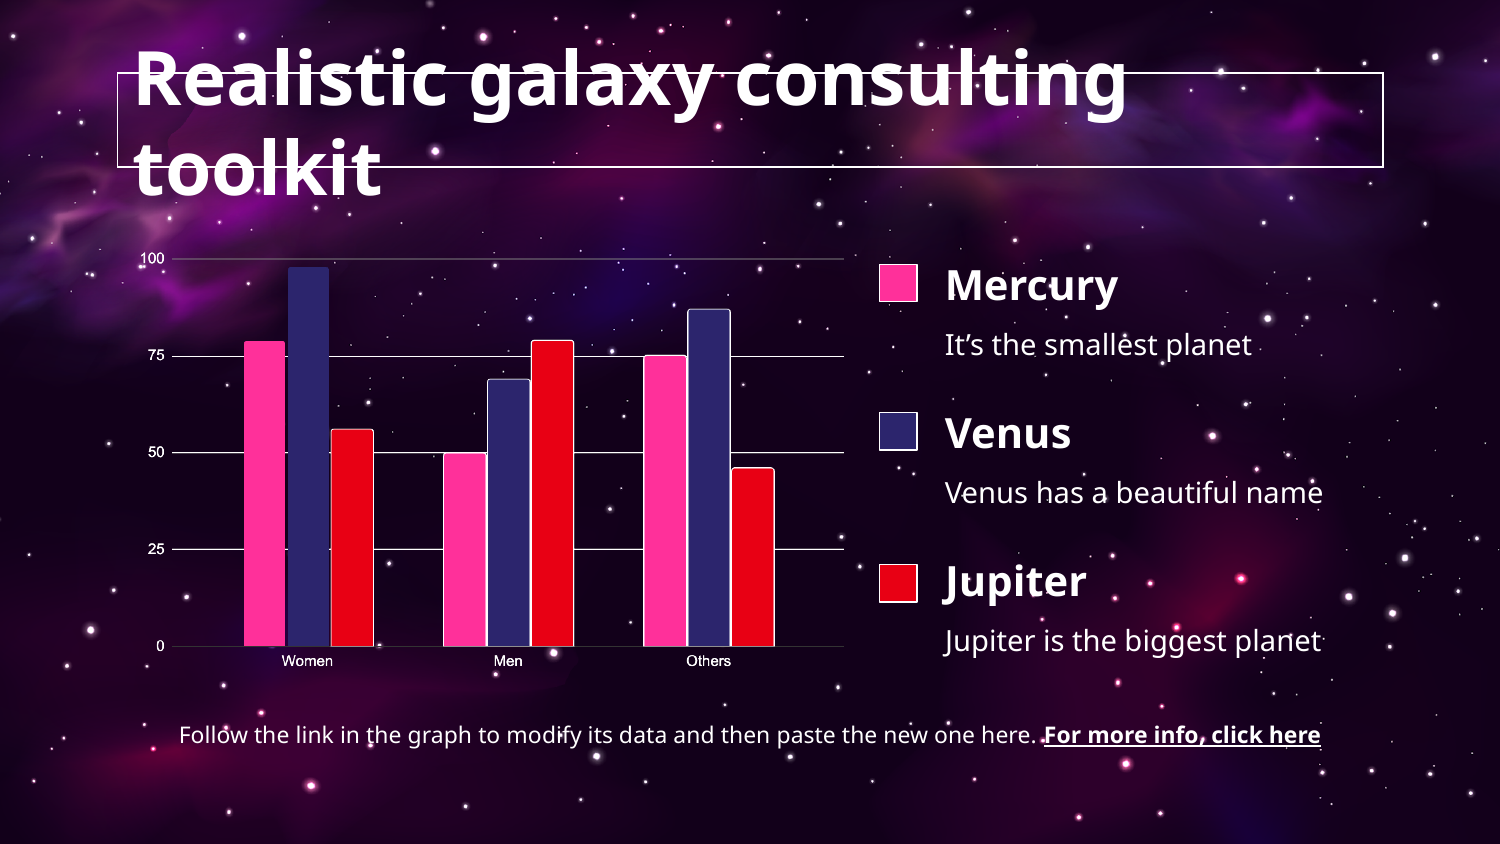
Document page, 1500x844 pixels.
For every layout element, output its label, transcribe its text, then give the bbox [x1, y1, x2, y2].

text_box [879, 412, 917, 450]
text_box Venus has a beautiful name [930, 459, 1380, 519]
title Realistic galaxy consulting toolkit [117, 72, 1383, 167]
text_box Mercury [930, 264, 1380, 310]
text_box It’s the smallest planet [930, 310, 1380, 371]
picture [0, 0, 1500, 844]
text_box [879, 564, 917, 602]
text_box Follow the link in the graph to modify its data and then paste the new one here. For more info, click here [117, 716, 1383, 755]
text_box Jupiter is the biggest planet [930, 607, 1381, 667]
text_box Jupiter [930, 560, 1381, 607]
text_box Venus [930, 412, 1380, 459]
text_box [879, 264, 917, 302]
